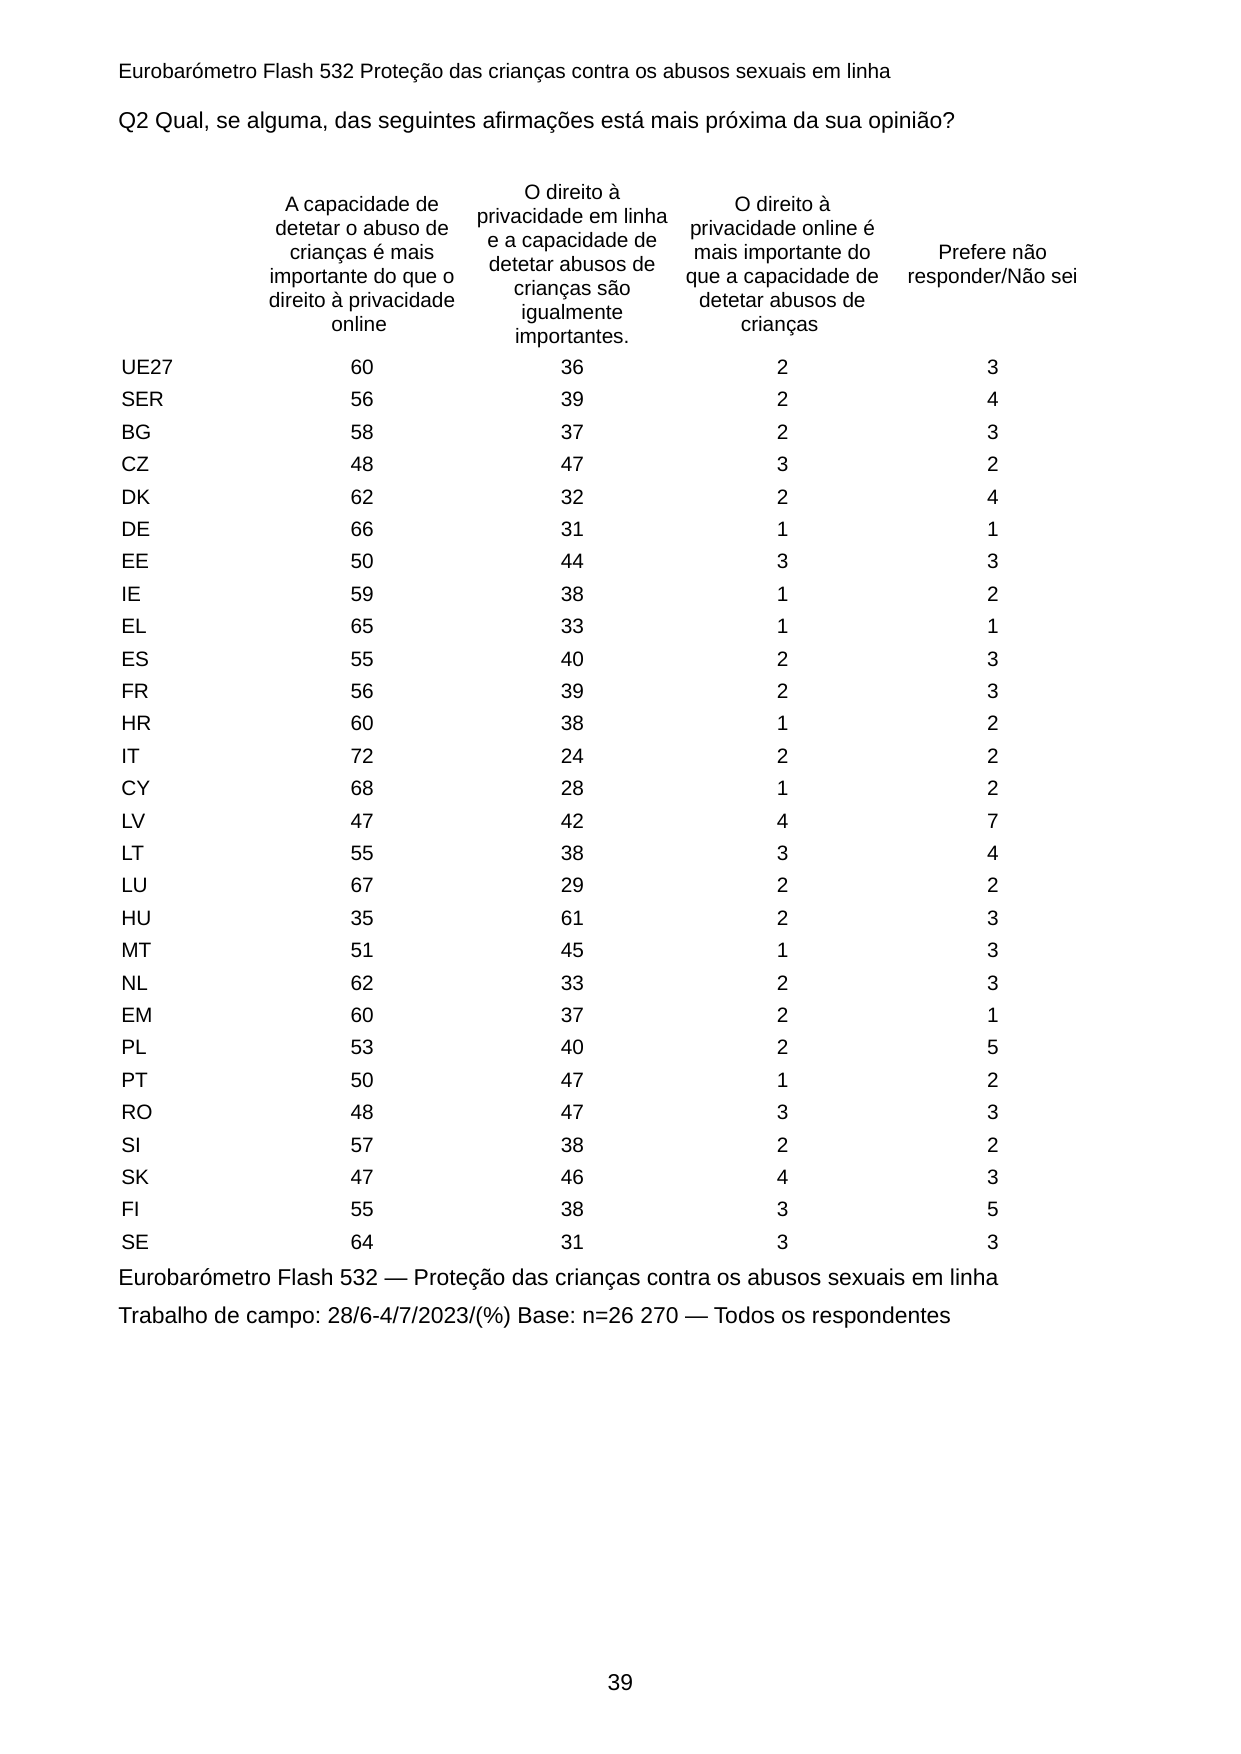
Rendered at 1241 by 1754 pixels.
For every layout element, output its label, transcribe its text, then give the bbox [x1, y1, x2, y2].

table_cell 45 [467, 934, 677, 966]
table_cell 44 [467, 545, 677, 577]
table_cell RO [118, 1096, 257, 1128]
table_cell 32 [467, 480, 677, 513]
table_cell 47 [467, 1064, 677, 1096]
table_cell 2 [677, 480, 887, 513]
table_cell 68 [257, 772, 467, 804]
table_cell 1 [677, 513, 887, 545]
table_cell 1 [677, 772, 887, 804]
table_cell 38 [467, 1193, 677, 1225]
table_cell SER [118, 383, 257, 416]
table_cell CZ [118, 448, 257, 480]
table_cell 2 [677, 966, 887, 999]
table_cell EL [118, 610, 257, 642]
table_cell 3 [888, 934, 1098, 966]
table_cell 55 [257, 642, 467, 675]
table_cell 53 [257, 1031, 467, 1063]
table_cell 72 [257, 740, 467, 772]
table_cell 58 [257, 416, 467, 448]
table_cell 66 [257, 513, 467, 545]
table_cell 2 [677, 1128, 887, 1161]
table_header A capacidade de detetar o abuso de crianças é mais importante do que o direito à privacidade online [257, 177, 467, 351]
table_cell 38 [467, 578, 677, 610]
table_cell DE [118, 513, 257, 545]
table_cell 33 [467, 610, 677, 642]
text Q2 Qual, se alguma, das seguintes afirmações está mais próxima da sua opinião? [118, 107, 1122, 133]
table_cell 3 [888, 416, 1098, 448]
table_cell 2 [677, 740, 887, 772]
table_cell 64 [257, 1225, 467, 1258]
table_cell 2 [677, 869, 887, 901]
table_cell 1 [677, 610, 887, 642]
table_cell HU [118, 901, 257, 934]
table_cell BG [118, 416, 257, 448]
table_cell 2 [888, 448, 1098, 480]
table_cell 4 [888, 383, 1098, 416]
table_header O direito à privacidade online é mais importante do que a capacidade de detetar abusos de crianças [677, 177, 887, 351]
table_cell 3 [888, 642, 1098, 675]
table_cell 31 [467, 1225, 677, 1258]
table_cell 2 [677, 351, 887, 383]
table_cell PL [118, 1031, 257, 1063]
table_cell 61 [467, 901, 677, 934]
table_cell LV [118, 804, 257, 837]
table_cell 2 [888, 578, 1098, 610]
table_cell 55 [257, 1193, 467, 1225]
table_cell 62 [257, 480, 467, 513]
table_cell 2 [677, 1031, 887, 1063]
table_cell 65 [257, 610, 467, 642]
table_cell 4 [888, 837, 1098, 869]
table_cell 2 [888, 707, 1098, 739]
table_cell 2 [677, 383, 887, 416]
table_cell 48 [257, 1096, 467, 1128]
table_cell 3 [677, 1225, 887, 1258]
text Trabalho de campo: 28/6-4/7/2023/(%) Base: n=26 270 — Todos os respondentes [118, 1302, 1122, 1328]
table_cell EE [118, 545, 257, 577]
table_cell 24 [467, 740, 677, 772]
table_cell 2 [888, 740, 1098, 772]
table_cell 4 [677, 804, 887, 837]
table_cell 1 [677, 1064, 887, 1096]
table_cell UE27 [118, 351, 257, 383]
table_cell MT [118, 934, 257, 966]
table_cell 47 [257, 1161, 467, 1193]
table_cell 5 [888, 1031, 1098, 1063]
table_cell 2 [888, 1064, 1098, 1096]
table_cell 40 [467, 642, 677, 675]
table_cell 47 [257, 804, 467, 837]
table_cell 37 [467, 416, 677, 448]
table_cell 3 [677, 448, 887, 480]
table_cell 3 [888, 351, 1098, 383]
table_cell 3 [677, 545, 887, 577]
table_cell 1 [888, 610, 1098, 642]
table_header [118, 177, 257, 351]
table_cell 2 [888, 772, 1098, 804]
table_cell 55 [257, 837, 467, 869]
table_cell SE [118, 1225, 257, 1258]
table_cell 60 [257, 999, 467, 1031]
table_cell LU [118, 869, 257, 901]
table_cell EM [118, 999, 257, 1031]
table_cell 31 [467, 513, 677, 545]
table_cell 50 [257, 1064, 467, 1096]
table_cell 38 [467, 707, 677, 739]
table_cell 1 [677, 578, 887, 610]
table_cell SI [118, 1128, 257, 1161]
table_cell 2 [677, 642, 887, 675]
table_cell HR [118, 707, 257, 739]
table_cell 3 [888, 675, 1098, 707]
table_cell 2 [677, 416, 887, 448]
table_cell 4 [888, 480, 1098, 513]
table_cell 3 [888, 1225, 1098, 1258]
table_cell 7 [888, 804, 1098, 837]
table_cell 3 [677, 1193, 887, 1225]
table_cell 2 [677, 675, 887, 707]
table_cell 3 [888, 545, 1098, 577]
table_cell 51 [257, 934, 467, 966]
table_cell LT [118, 837, 257, 869]
table_cell 1 [888, 513, 1098, 545]
table_cell 38 [467, 837, 677, 869]
table_cell 47 [467, 448, 677, 480]
table_cell 48 [257, 448, 467, 480]
table_cell DK [118, 480, 257, 513]
table_cell 3 [888, 901, 1098, 934]
table_cell 3 [888, 1096, 1098, 1128]
table_cell 39 [467, 675, 677, 707]
table_cell 35 [257, 901, 467, 934]
table_cell 39 [467, 383, 677, 416]
table_cell NL [118, 966, 257, 999]
table_cell 3 [677, 837, 887, 869]
table_cell FR [118, 675, 257, 707]
table_cell 2 [888, 1128, 1098, 1161]
table_cell 46 [467, 1161, 677, 1193]
table_cell 67 [257, 869, 467, 901]
table_cell SK [118, 1161, 257, 1193]
table_cell 33 [467, 966, 677, 999]
table_cell 62 [257, 966, 467, 999]
table_cell 28 [467, 772, 677, 804]
table_header O direito à privacidade em linha e a capacidade de detetar abusos de crianças são igualmente importantes. [467, 177, 677, 351]
table_cell 38 [467, 1128, 677, 1161]
table_cell 3 [888, 966, 1098, 999]
table_cell 2 [677, 901, 887, 934]
table_cell 3 [677, 1096, 887, 1128]
table_cell 36 [467, 351, 677, 383]
table_cell 59 [257, 578, 467, 610]
text Eurobarómetro Flash 532 — Proteção das crianças contra os abusos sexuais em linha [118, 1264, 1122, 1290]
table_cell PT [118, 1064, 257, 1096]
table_cell 2 [677, 999, 887, 1031]
table_cell 29 [467, 869, 677, 901]
table_cell CY [118, 772, 257, 804]
table_cell 1 [888, 999, 1098, 1031]
table_header Prefere não responder/Não sei [888, 177, 1098, 351]
table_cell 47 [467, 1096, 677, 1128]
table_cell 56 [257, 675, 467, 707]
table_cell 60 [257, 351, 467, 383]
table_cell 40 [467, 1031, 677, 1063]
table_cell 5 [888, 1193, 1098, 1225]
table_cell 50 [257, 545, 467, 577]
table_cell 1 [677, 934, 887, 966]
table_cell ES [118, 642, 257, 675]
table_cell 1 [677, 707, 887, 739]
table_cell 4 [677, 1161, 887, 1193]
table_cell 57 [257, 1128, 467, 1161]
table_cell 60 [257, 707, 467, 739]
table_cell 42 [467, 804, 677, 837]
table_cell 2 [888, 869, 1098, 901]
table_cell FI [118, 1193, 257, 1225]
table_cell IE [118, 578, 257, 610]
table_cell 3 [888, 1161, 1098, 1193]
table_cell IT [118, 740, 257, 772]
table_cell 56 [257, 383, 467, 416]
table_cell 37 [467, 999, 677, 1031]
